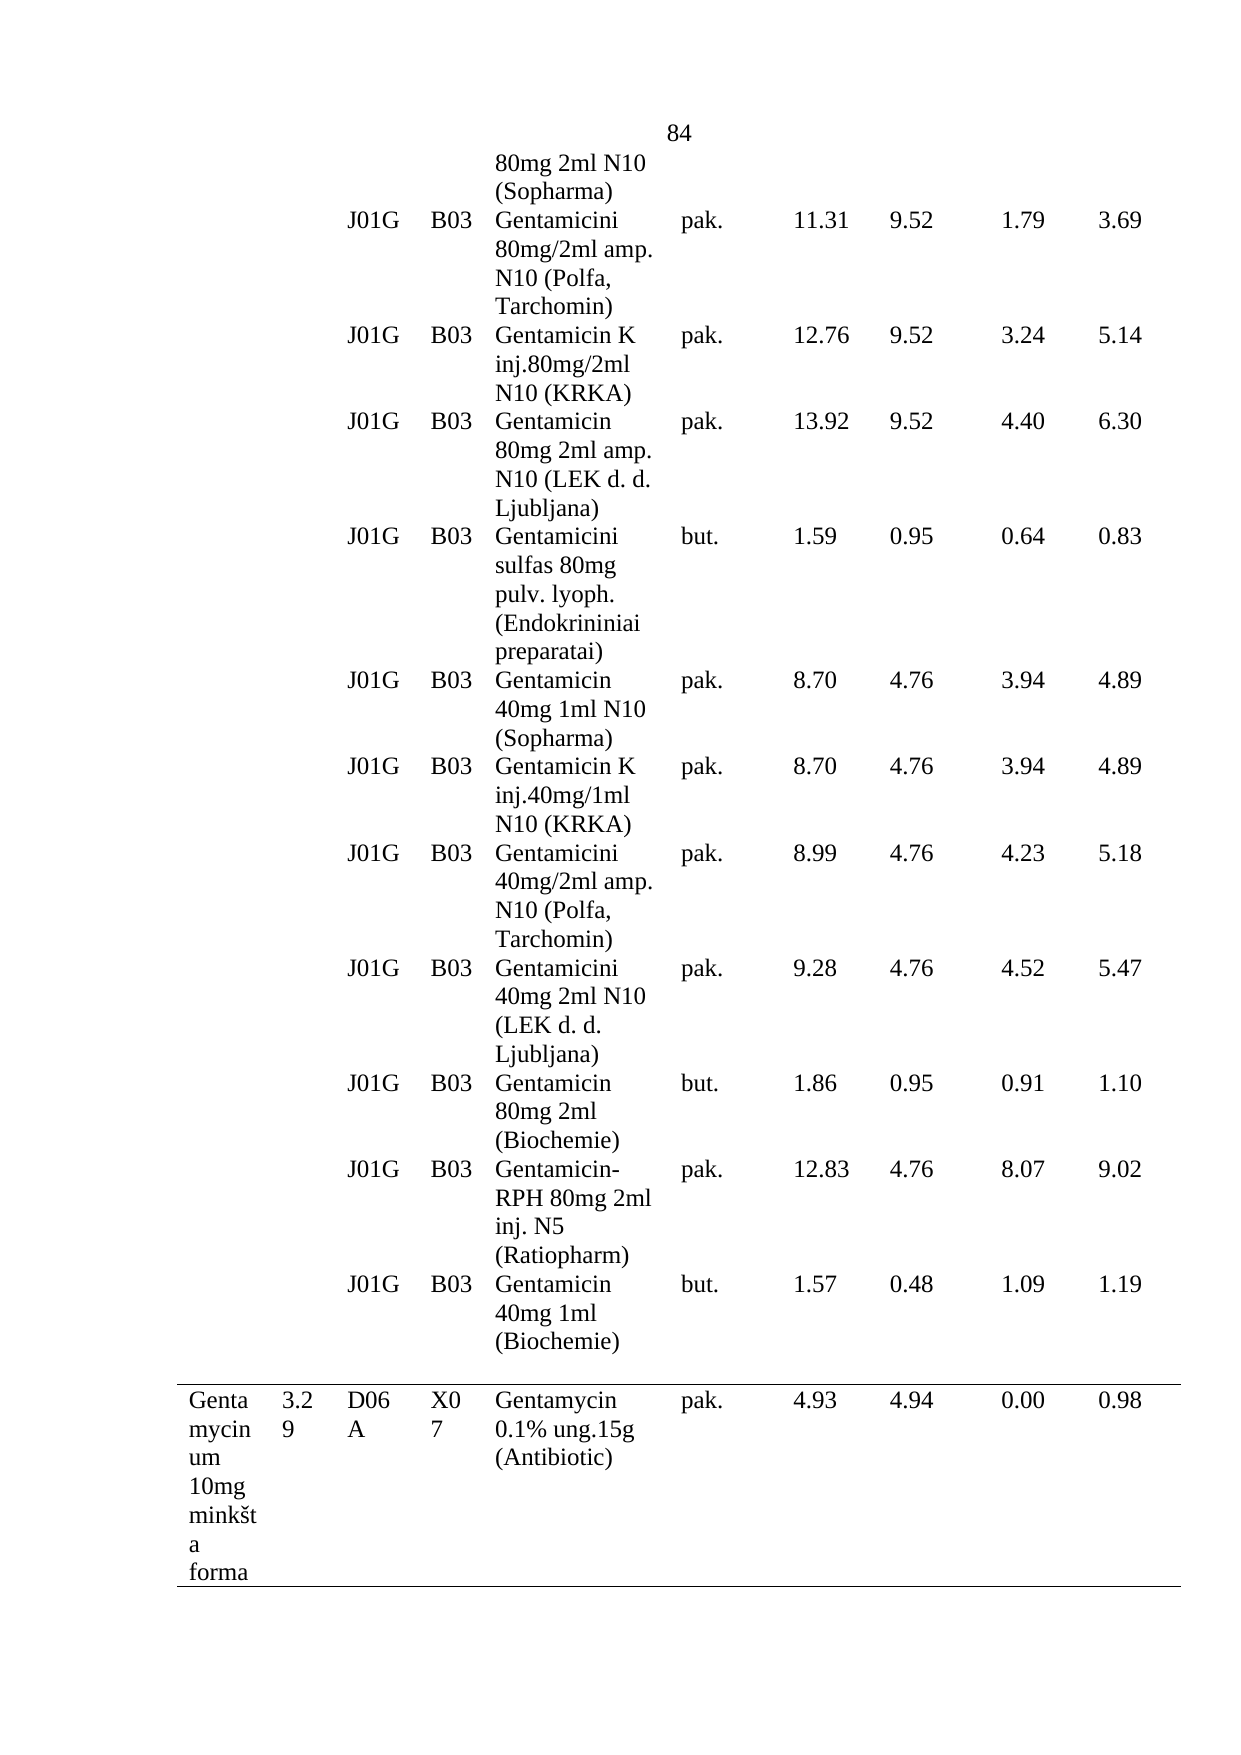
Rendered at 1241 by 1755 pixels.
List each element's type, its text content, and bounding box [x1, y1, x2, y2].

table_cell X07 [419, 1385, 483, 1586]
table_cell [878, 1355, 990, 1384]
table_cell [271, 953, 336, 1068]
table_cell B03 [419, 320, 483, 406]
table_cell 4.23 [990, 838, 1087, 953]
table_cell Gentamicin K inj.80mg/2ml N10 (KRKA) [484, 320, 669, 406]
table_cell [271, 1154, 336, 1269]
table_cell 3.94 [990, 751, 1087, 838]
table_cell Gentamicin 40mg 1ml N10 (Sopharma) [484, 665, 669, 751]
table_cell but. [670, 1269, 782, 1355]
table_cell [177, 320, 271, 406]
table_cell [177, 665, 271, 751]
table_cell 9.02 [1087, 1154, 1181, 1269]
table_cell 8.99 [782, 838, 878, 953]
table_cell [271, 1068, 336, 1154]
table_cell 4.40 [990, 406, 1087, 521]
table_cell [177, 205, 271, 320]
table_cell 3.69 [1087, 205, 1181, 320]
table_cell [336, 1355, 419, 1384]
table_cell pak. [670, 1385, 782, 1586]
table_cell pak. [670, 665, 782, 751]
table_cell Gentamycin 0.1% ung.15g (Antibiotic) [484, 1385, 669, 1586]
table_cell pak. [670, 1154, 782, 1269]
table_cell B03 [419, 838, 483, 953]
table_cell pak. [670, 205, 782, 320]
table_cell J01G [336, 521, 419, 665]
table_cell [177, 953, 271, 1068]
table_cell 0.00 [990, 1385, 1087, 1586]
table_cell pak. [670, 751, 782, 838]
table_cell 12.76 [782, 320, 878, 406]
table_cell Gentamicin 40mg 1ml (Biochemie) [484, 1269, 669, 1355]
table_cell B03 [419, 1269, 483, 1355]
table_cell Gentamicini sulfas 80mg pulv. lyoph.(Endokrininiai preparatai) [484, 521, 669, 665]
table_cell Gentamicin 80mg 2ml amp. N10 (LEK d. d. Ljubljana) [484, 406, 669, 521]
table_cell 4.89 [1087, 751, 1181, 838]
table_cell 8.70 [782, 751, 878, 838]
table_cell but. [670, 1068, 782, 1154]
table_cell [271, 1269, 336, 1355]
table_cell [177, 751, 271, 838]
table_cell [419, 148, 483, 205]
table_cell 3.24 [990, 320, 1087, 406]
table_cell 4.93 [782, 1385, 878, 1586]
table_cell 5.14 [1087, 320, 1181, 406]
table_cell 9.52 [878, 205, 990, 320]
table_cell Gentamicin 80mg 2ml (Biochemie) [484, 1068, 669, 1154]
table_cell 4.89 [1087, 665, 1181, 751]
table_cell J01G [336, 1269, 419, 1355]
table_cell J01G [336, 1068, 419, 1154]
table_cell 0.91 [990, 1068, 1087, 1154]
table_cell pak. [670, 406, 782, 521]
table_cell J01G [336, 1154, 419, 1269]
table_cell [271, 205, 336, 320]
table_cell J01G [336, 205, 419, 320]
table_cell but. [670, 521, 782, 665]
table_cell [177, 148, 271, 205]
table_cell B03 [419, 205, 483, 320]
table_cell [271, 665, 336, 751]
table_cell 0.98 [1087, 1385, 1181, 1586]
table_cell 4.76 [878, 751, 990, 838]
table_cell J01G [336, 751, 419, 838]
table_cell 3.94 [990, 665, 1087, 751]
table_cell B03 [419, 521, 483, 665]
table_cell B03 [419, 665, 483, 751]
table_cell [670, 148, 782, 205]
table_cell 8.07 [990, 1154, 1087, 1269]
table_cell [177, 1355, 271, 1384]
table_cell [484, 1355, 669, 1384]
table_cell 9.28 [782, 953, 878, 1068]
table_cell B03 [419, 1068, 483, 1154]
table_cell pak. [670, 953, 782, 1068]
table_cell B03 [419, 406, 483, 521]
table_cell D06A [336, 1385, 419, 1586]
table_cell 5.18 [1087, 838, 1181, 953]
table_cell [1087, 1355, 1181, 1384]
table_cell 3.29 [271, 1385, 336, 1586]
table_cell 1.57 [782, 1269, 878, 1355]
table_cell B03 [419, 751, 483, 838]
table_cell [271, 751, 336, 838]
table_cell [419, 1355, 483, 1384]
table_cell 13.92 [782, 406, 878, 521]
table_cell [177, 1154, 271, 1269]
table_cell [271, 320, 336, 406]
table_cell 12.83 [782, 1154, 878, 1269]
table_cell 4.76 [878, 838, 990, 953]
table_cell 4.76 [878, 953, 990, 1068]
table_cell [990, 1355, 1087, 1384]
table_cell pak. [670, 320, 782, 406]
table_cell [990, 148, 1087, 205]
table_cell [271, 406, 336, 521]
table_cell J01G [336, 406, 419, 521]
table_cell [1087, 148, 1181, 205]
table_cell 11.31 [782, 205, 878, 320]
table_cell 0.64 [990, 521, 1087, 665]
table_cell 8.70 [782, 665, 878, 751]
table_cell [271, 1355, 336, 1384]
table_cell 0.48 [878, 1269, 990, 1355]
table_cell 4.52 [990, 953, 1087, 1068]
table_cell [177, 1068, 271, 1154]
table_cell 4.76 [878, 665, 990, 751]
table_cell 80mg 2ml N10 (Sopharma) [484, 148, 669, 205]
table_cell J01G [336, 320, 419, 406]
table_cell [670, 1355, 782, 1384]
table_cell 0.95 [878, 521, 990, 665]
table_cell 1.09 [990, 1269, 1087, 1355]
table_cell [177, 838, 271, 953]
table_cell [177, 406, 271, 521]
table_cell 1.86 [782, 1068, 878, 1154]
table_cell [271, 838, 336, 953]
table_cell [177, 521, 271, 665]
table_cell 1.19 [1087, 1269, 1181, 1355]
table_cell Gentamycinum 10mg minkšta forma [177, 1385, 271, 1586]
table_cell 1.59 [782, 521, 878, 665]
table_cell [878, 148, 990, 205]
table_cell B03 [419, 1154, 483, 1269]
table_cell Gentamicini 80mg/2ml amp. N10 (Polfa, Tarchomin) [484, 205, 669, 320]
table_cell B03 [419, 953, 483, 1068]
table_cell 9.52 [878, 406, 990, 521]
table_cell [271, 521, 336, 665]
table_cell Gentamicini 40mg 2ml N10 (LEK d. d. Ljubljana) [484, 953, 669, 1068]
table_cell [271, 148, 336, 205]
table_cell 0.83 [1087, 521, 1181, 665]
table_cell 9.52 [878, 320, 990, 406]
table_cell 4.94 [878, 1385, 990, 1586]
table_cell Gentamicini 40mg/2ml amp. N10 (Polfa, Tarchomin) [484, 838, 669, 953]
table_cell 6.30 [1087, 406, 1181, 521]
table_cell 4.76 [878, 1154, 990, 1269]
table_cell J01G [336, 665, 419, 751]
table_cell 1.10 [1087, 1068, 1181, 1154]
table_cell [782, 148, 878, 205]
table_cell Gentamicin K inj.40mg/1ml N10 (KRKA) [484, 751, 669, 838]
table_cell pak. [670, 838, 782, 953]
table_cell [336, 148, 419, 205]
table_cell [782, 1355, 878, 1384]
table_cell [177, 1269, 271, 1355]
table_cell Gentamicin-RPH 80mg 2ml inj. N5 (Ratiopharm) [484, 1154, 669, 1269]
table_cell 0.95 [878, 1068, 990, 1154]
table_cell 5.47 [1087, 953, 1181, 1068]
table_cell 1.79 [990, 205, 1087, 320]
table_cell J01G [336, 838, 419, 953]
table_cell J01G [336, 953, 419, 1068]
